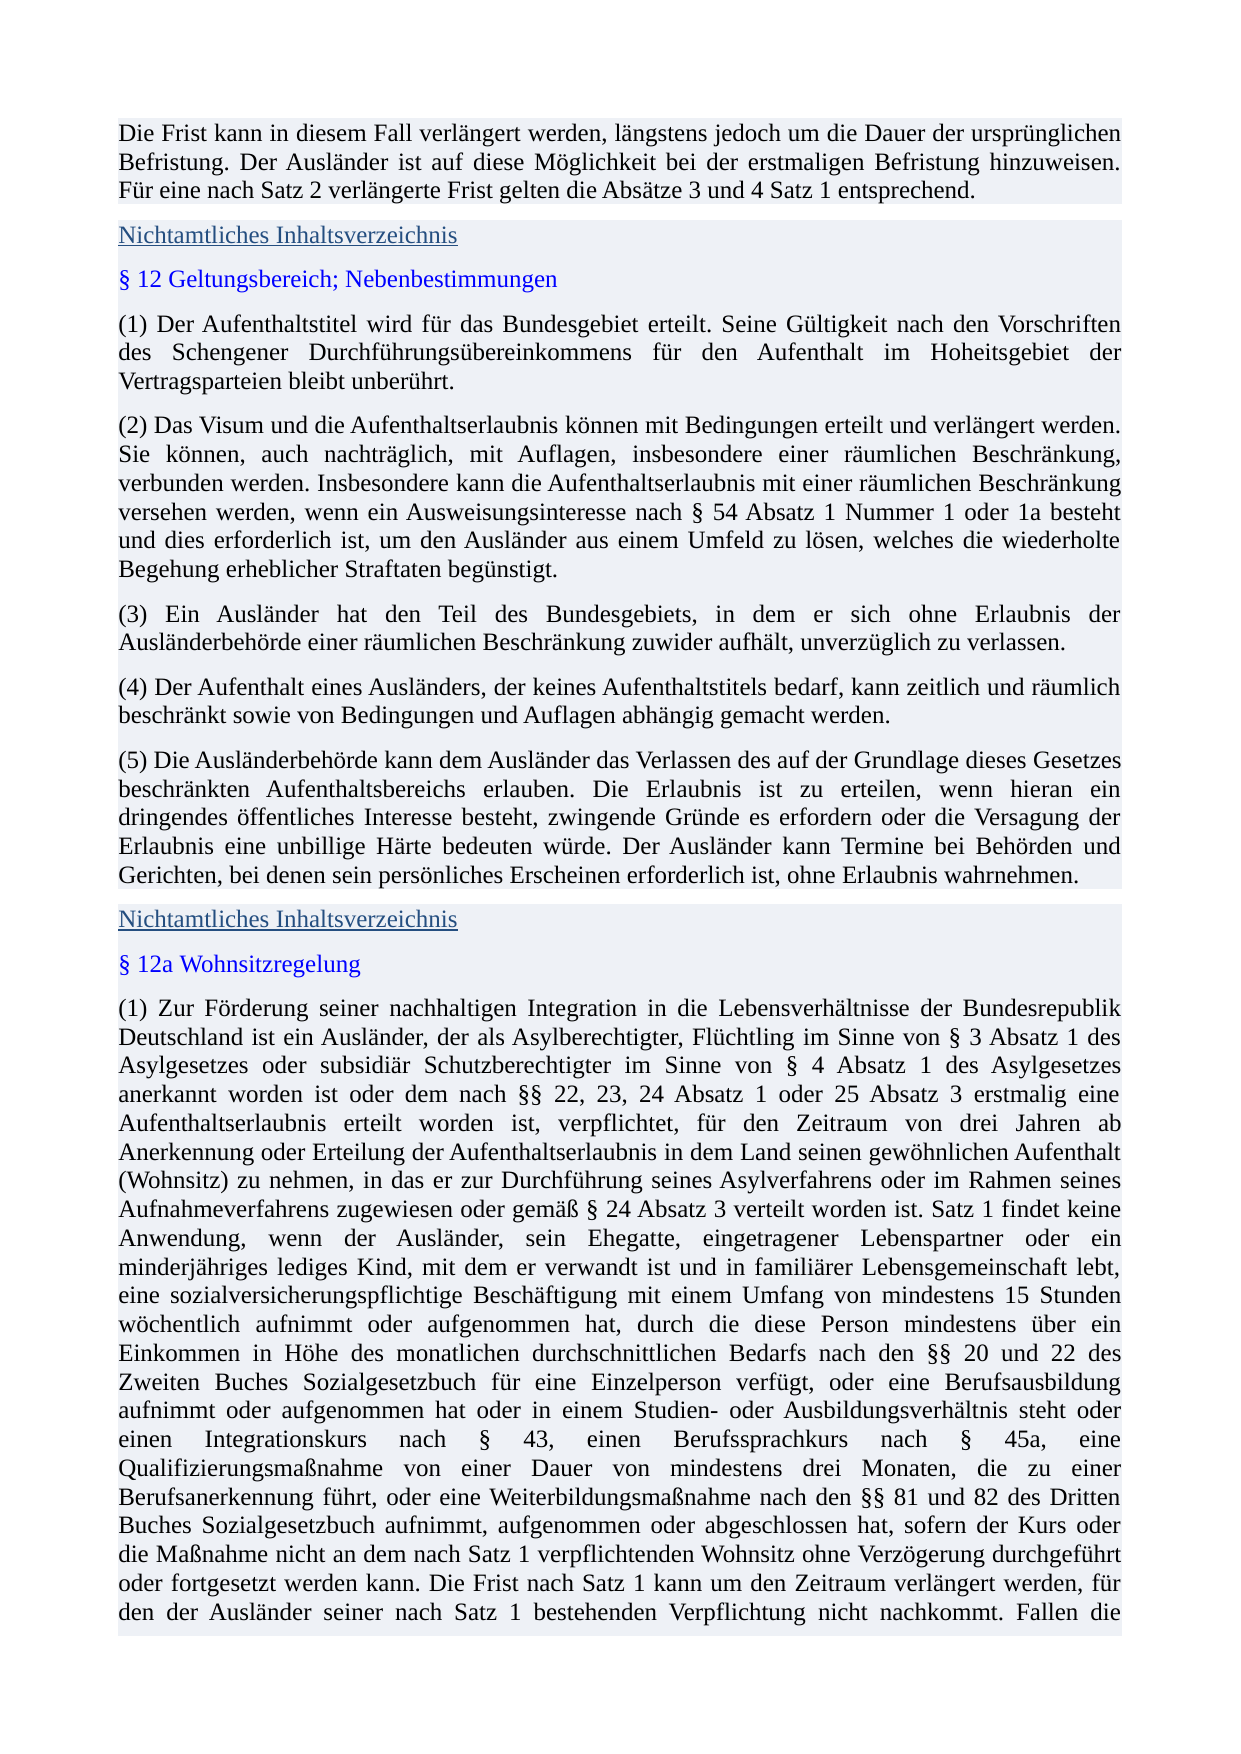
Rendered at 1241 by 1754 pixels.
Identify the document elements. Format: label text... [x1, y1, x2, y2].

text Die Frist kann in diesem Fall verlängert werden, längstens jedoch um die Dauer der ursprünglichen Befristung. Der Ausländer ist auf diese Möglichkeit bei der erstmaligen Befristung hinzuweisen. Für eine nach Satz 2 verlängerte Frist gelten die Absätze 3 und 4 Satz 1 entsprechend. [118, 118, 1122, 204]
text (3) Ein Ausländer hat den Teil des Bundesgebiets, in dem er sich ohne Erlaubnis der Ausländerbehörde einer räumlichen Beschränkung zuwider aufhält, unverzüglich zu verlassen. [118, 599, 1122, 656]
text Nichtamtliches Inhaltsverzeichnis [118, 220, 1122, 249]
subtitle § 12a Wohnsitzregelung [118, 949, 1122, 977]
text (2) Das Visum und die Aufenthaltserlaubnis können mit Bedingungen erteilt und verlängert werden. Sie können, auch nachträglich, mit Auflagen, insbesondere einer räumlichen Beschränkung, verbunden werden. Insbesondere kann die Aufenthaltserlaubnis mit einer räumlichen Beschränkung versehen werden, wenn ein Ausweisungsinteresse nach § 54 Absatz 1 Nummer 1 oder 1a besteht und dies erforderlich ist, um den Ausländer aus einem Umfeld zu lösen, welches die wiederholte Begehung erheblicher Straftaten begünstigt. [118, 411, 1122, 583]
subtitle § 12 Geltungsbereich; Nebenbestimmungen [118, 264, 1122, 293]
text Nichtamtliches Inhaltsverzeichnis [118, 904, 1122, 933]
text (5) Die Ausländerbehörde kann dem Ausländer das Verlassen des auf der Grundlage dieses Gesetzes beschränkten Aufenthaltsbereichs erlauben. Die Erlaubnis ist zu erteilen, wenn hieran ein dringendes öffentliches Interesse besteht, zwingende Gründe es erfordern oder die Versagung der Erlaubnis eine unbillige Härte bedeuten würde. Der Ausländer kann Termine bei Behörden und Gerichten, bei denen sein persönliches Erscheinen erforderlich ist, ohne Erlaubnis wahrnehmen. [118, 745, 1122, 889]
text (1) Zur Förderung seiner nachhaltigen Integration in die Lebensverhältnisse der Bundesrepublik Deutschland ist ein Ausländer, der als Asylberechtigter, Flüchtling im Sinne von § 3 Absatz 1 des Asylgesetzes oder subsidiär Schutzberechtigter im Sinne von § 4 Absatz 1 des Asylgesetzes anerkannt worden ist oder dem nach §§ 22, 23, 24 Absatz 1 oder 25 Absatz 3 erstmalig eine Aufenthaltserlaubnis erteilt worden ist, verpflichtet, für den Zeitraum von drei Jahren ab Anerkennung oder Erteilung der Aufenthaltserlaubnis in dem Land seinen gewöhnlichen Aufenthalt (Wohnsitz) zu nehmen, in das er zur Durchführung seines Asylverfahrens oder im Rahmen seines Aufnahmeverfahrens zugewiesen oder gemäß § 24 Absatz 3 verteilt worden ist. Satz 1 findet keine Anwendung, wenn der Ausländer, sein Ehegatte, eingetragener Lebenspartner oder ein minderjähriges lediges Kind, mit dem er verwandt ist und in familiärer Lebensgemeinschaft lebt, eine sozialversicherungspflichtige Beschäftigung mit einem Umfang von mindestens 15 Stunden wöchentlich aufnimmt oder aufgenommen hat, durch die diese Person mindestens über ein Einkommen in Höhe des monatlichen durchschnittlichen Bedarfs nach den §§ 20 und 22 des Zweiten Buches Sozialgesetzbuch für eine Einzelperson verfügt, oder eine Berufsausbildung aufnimmt oder aufgenommen hat oder in einem Studien- oder Ausbildungsverhältnis steht oder einen Integrationskurs nach § 43, einen Berufssprachkurs nach § 45a, eine Qualifizierungsmaßnahme von einer Dauer von mindestens drei Monaten, die zu einer Berufsanerkennung führt, oder eine Weiterbildungsmaßnahme nach den §§ 81 und 82 des Dritten Buches Sozialgesetzbuch aufnimmt, aufgenommen oder abgeschlossen hat, sofern der Kurs oder die Maßnahme nicht an dem nach Satz 1 verpflichtenden Wohnsitz ohne Verzögerung durchgeführt oder fortgesetzt werden kann. Die Frist nach Satz 1 kann um den Zeitraum verlängert werden, für den der Ausländer seiner nach Satz 1 bestehenden Verpflichtung nicht nachkommt. Fallen die [118, 993, 1122, 1626]
text (4) Der Aufenthalt eines Ausländers, der keines Aufenthaltstitels bedarf, kann zeitlich und räumlich beschränkt sowie von Bedingungen und Auflagen abhängig gemacht werden. [118, 672, 1122, 729]
text (1) Der Aufenthaltstitel wird für das Bundesgebiet erteilt. Seine Gültigkeit nach den Vorschriften des Schengener Durchführungsübereinkommens für den Aufenthalt im Hoheitsgebiet der Vertragsparteien bleibt unberührt. [118, 309, 1122, 395]
